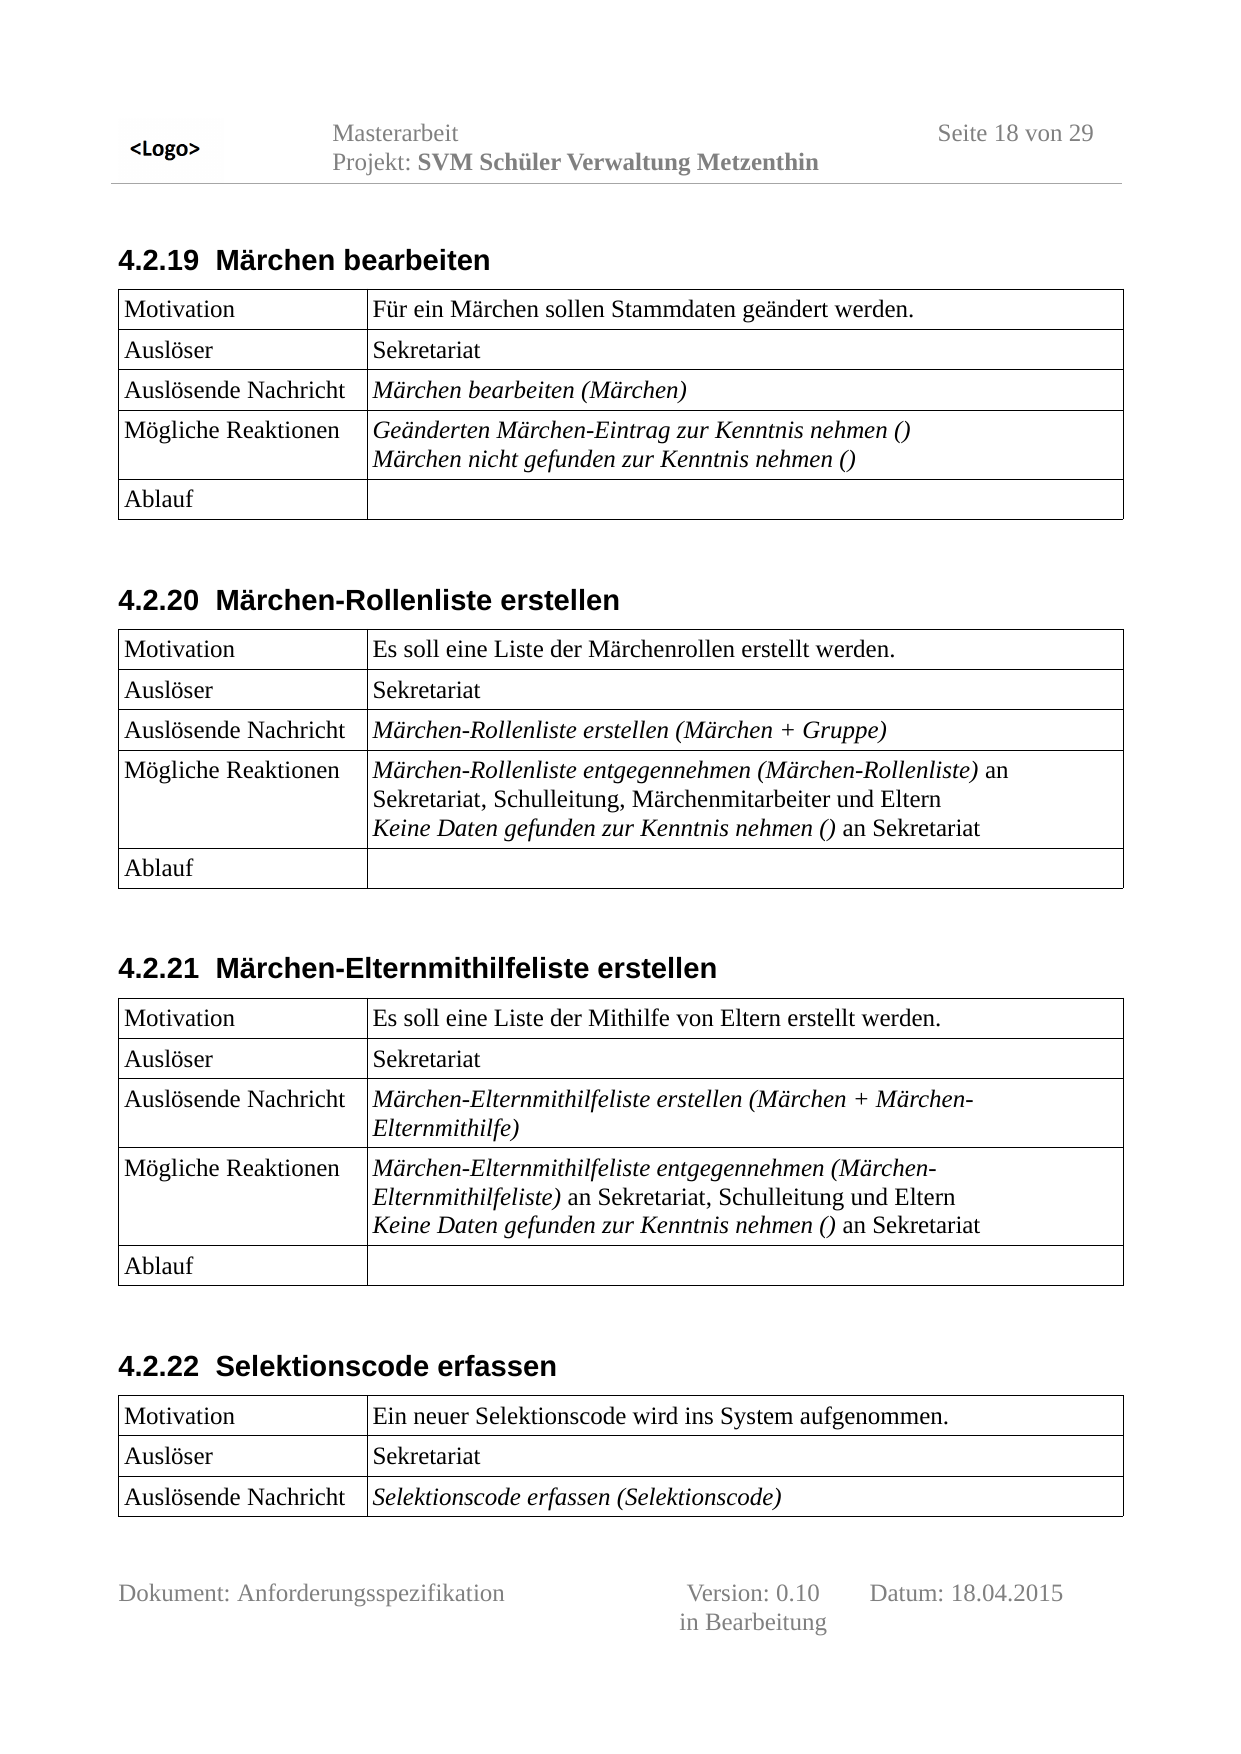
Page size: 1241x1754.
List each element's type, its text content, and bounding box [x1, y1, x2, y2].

table_header Motivation [119, 1396, 367, 1435]
table_cell [368, 1246, 1123, 1285]
table_cell Märchen-Elternmithilfeliste entgegennehmen (Märchen-Elternmithilfeliste) an Sekretariat, Schulleitung und Eltern Keine Daten gefunden zur Kenntnis nehmen () an Sekretariat [368, 1148, 1123, 1245]
table_cell Ablauf [119, 1246, 367, 1285]
table_cell Märchen-Elternmithilfeliste erstellen (Märchen + Märchen-Elternmithilfe) [368, 1079, 1123, 1147]
table_cell Mögliche Reaktionen [119, 751, 367, 847]
table_cell Auslöser [119, 1436, 367, 1476]
table_cell Auslöser [119, 1039, 367, 1078]
table_header Motivation [119, 630, 367, 669]
table_header Motivation [119, 290, 367, 329]
table_cell Ablauf [119, 480, 367, 519]
table_cell Sekretariat [368, 1039, 1123, 1078]
table_cell Auslöser [119, 670, 367, 709]
table_cell Auslösende Nachricht [119, 1079, 367, 1147]
table_cell Auslösende Nachricht [119, 710, 367, 749]
table_cell Mögliche Reaktionen [119, 1148, 367, 1245]
table_cell Sekretariat [368, 1436, 1123, 1476]
table_header Ein neuer Selektionscode wird ins System aufgenommen. [368, 1396, 1123, 1435]
table_cell Auslöser [119, 330, 367, 369]
table_cell Auslösende Nachricht [119, 1477, 367, 1516]
table_cell [368, 849, 1123, 888]
table_cell Sekretariat [368, 670, 1123, 709]
table_header Es soll eine Liste der Märchenrollen erstellt werden. [368, 630, 1123, 669]
table_cell Ablauf [119, 849, 367, 888]
picture [118, 118, 224, 183]
table_cell Märchen-Rollenliste erstellen (Märchen + Gruppe) [368, 710, 1123, 749]
table_cell Mögliche Reaktionen [119, 411, 367, 478]
table_header Motivation [119, 999, 367, 1038]
subtitle Märchen-Rollenliste erstellen [118, 583, 1122, 616]
table_header Für ein Märchen sollen Stammdaten geändert werden. [368, 290, 1123, 329]
subtitle Märchen bearbeiten [118, 242, 1122, 276]
subtitle Märchen-Elternmithilfeliste erstellen [118, 951, 1122, 985]
table_cell Märchen-Rollenliste entgegennehmen (Märchen-Rollenliste) an Sekretariat, Schulleitung, Märchenmitarbeiter und Eltern Keine Daten gefunden zur Kenntnis nehmen () an Sekretariat [368, 751, 1123, 847]
subtitle Selektionscode erfassen [118, 1349, 1122, 1383]
table_cell Selektionscode erfassen (Selektionscode) [368, 1477, 1123, 1516]
table_cell Märchen bearbeiten (Märchen) [368, 370, 1123, 409]
table_header Es soll eine Liste der Mithilfe von Eltern erstellt werden. [368, 999, 1123, 1038]
table_cell Auslösende Nachricht [119, 370, 367, 409]
table_cell Geänderten Märchen-Eintrag zur Kenntnis nehmen () Märchen nicht gefunden zur Kenntnis nehmen () [368, 411, 1123, 478]
table_cell Sekretariat [368, 330, 1123, 369]
table_cell [368, 480, 1123, 519]
